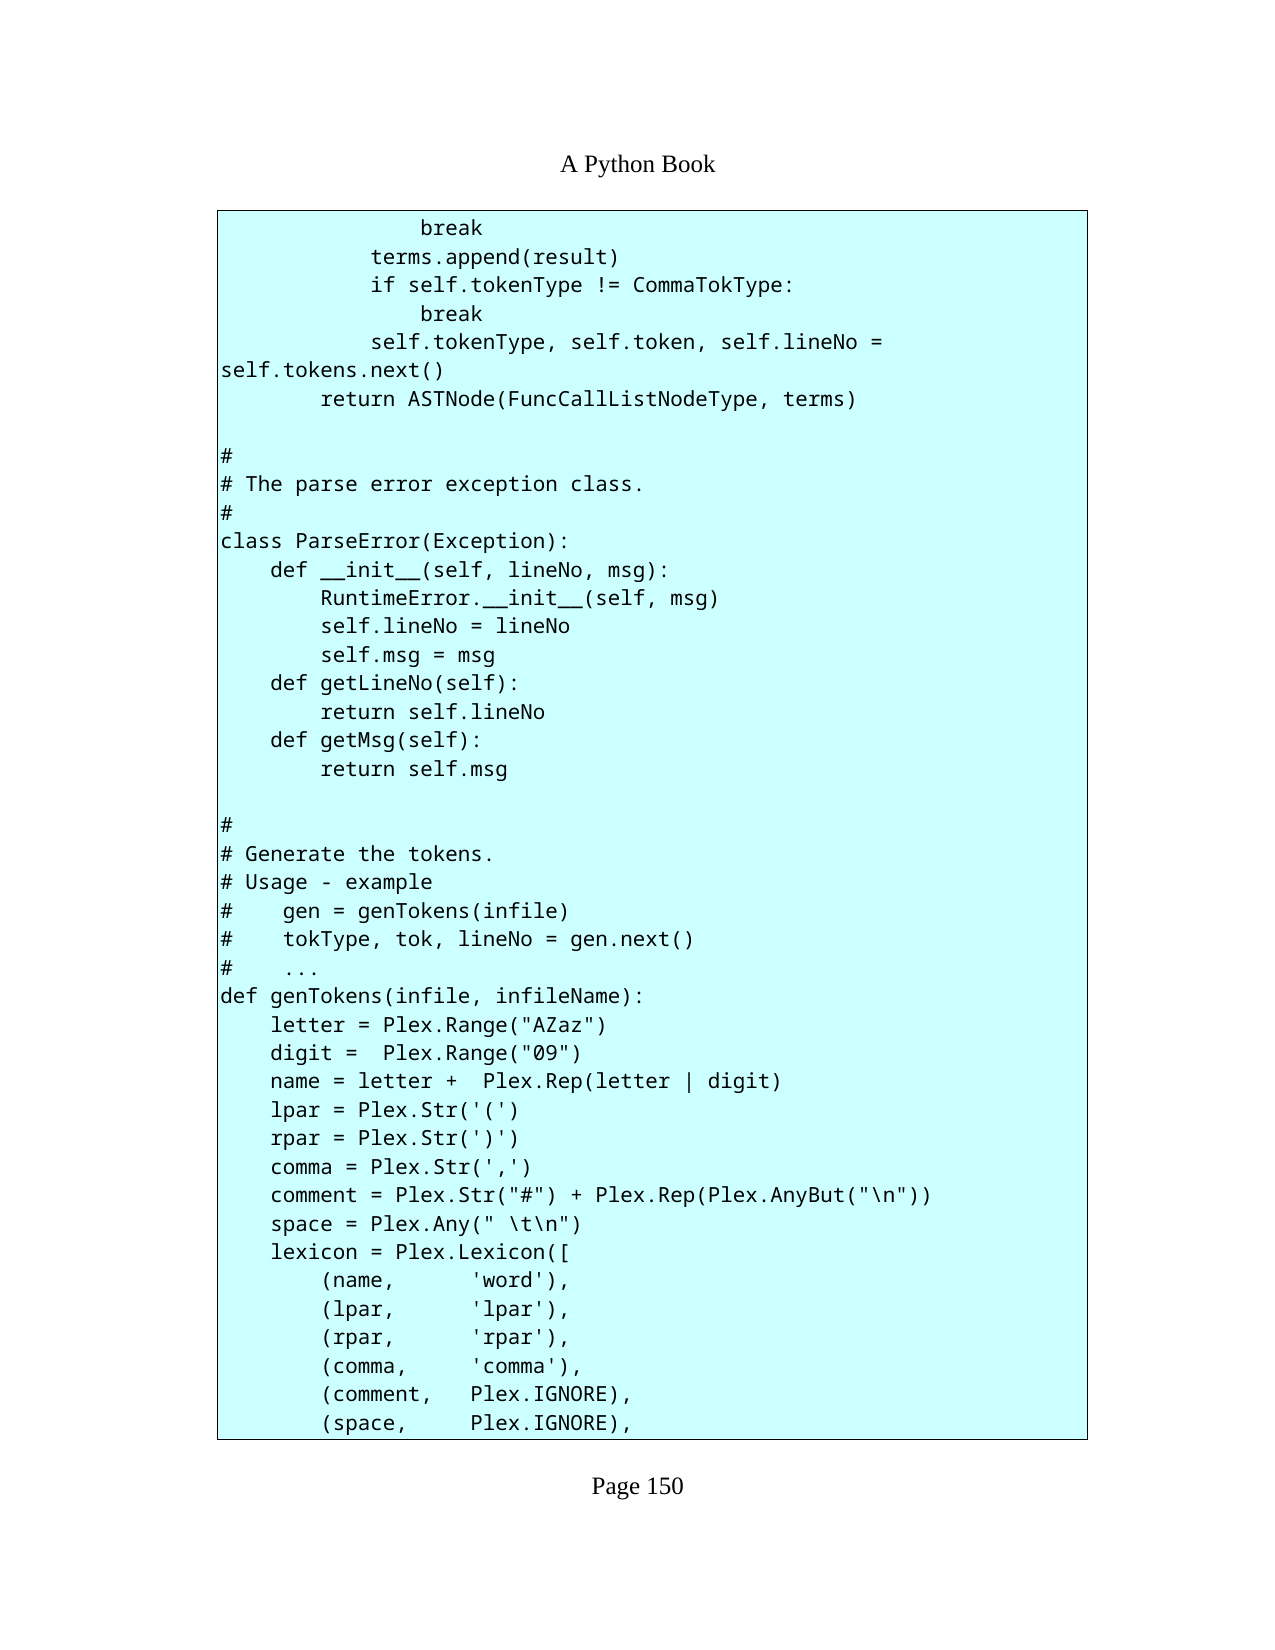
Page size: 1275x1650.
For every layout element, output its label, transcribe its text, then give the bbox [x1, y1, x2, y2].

text break terms.append(result) if self.tokenType != CommaTokType: break self.tokenType, self.token, self.lineNo = self.tokens.next() return ASTNode(FuncCallListNodeType, terms) # # The parse error exception class. # class ParseError(Exception): def __init__(self, lineNo, msg): RuntimeError.__init__(self, msg) self.lineNo = lineNo self.msg = msg def getLineNo(self): return self.lineNo def getMsg(self): return self.msg # # Generate the tokens. # Usage - example # gen = genTokens(infile) # tokType, tok, lineNo = gen.next() # ... def genTokens(infile, infileName): letter = Plex.Range("AZaz") digit = Plex.Range("09") name = letter + Plex.Rep(letter | digit) lpar = Plex.Str('(') rpar = Plex.Str(')') comma = Plex.Str(',') comment = Plex.Str("#") + Plex.Rep(Plex.AnyBut("\n")) space = Plex.Any(" \t\n") lexicon = Plex.Lexicon([ (name, 'word'), (lpar, 'lpar'), (rpar, 'rpar'), (comma, 'comma'), (comment, Plex.IGNORE), (space, Plex.IGNORE), [218, 211, 1087, 1439]
